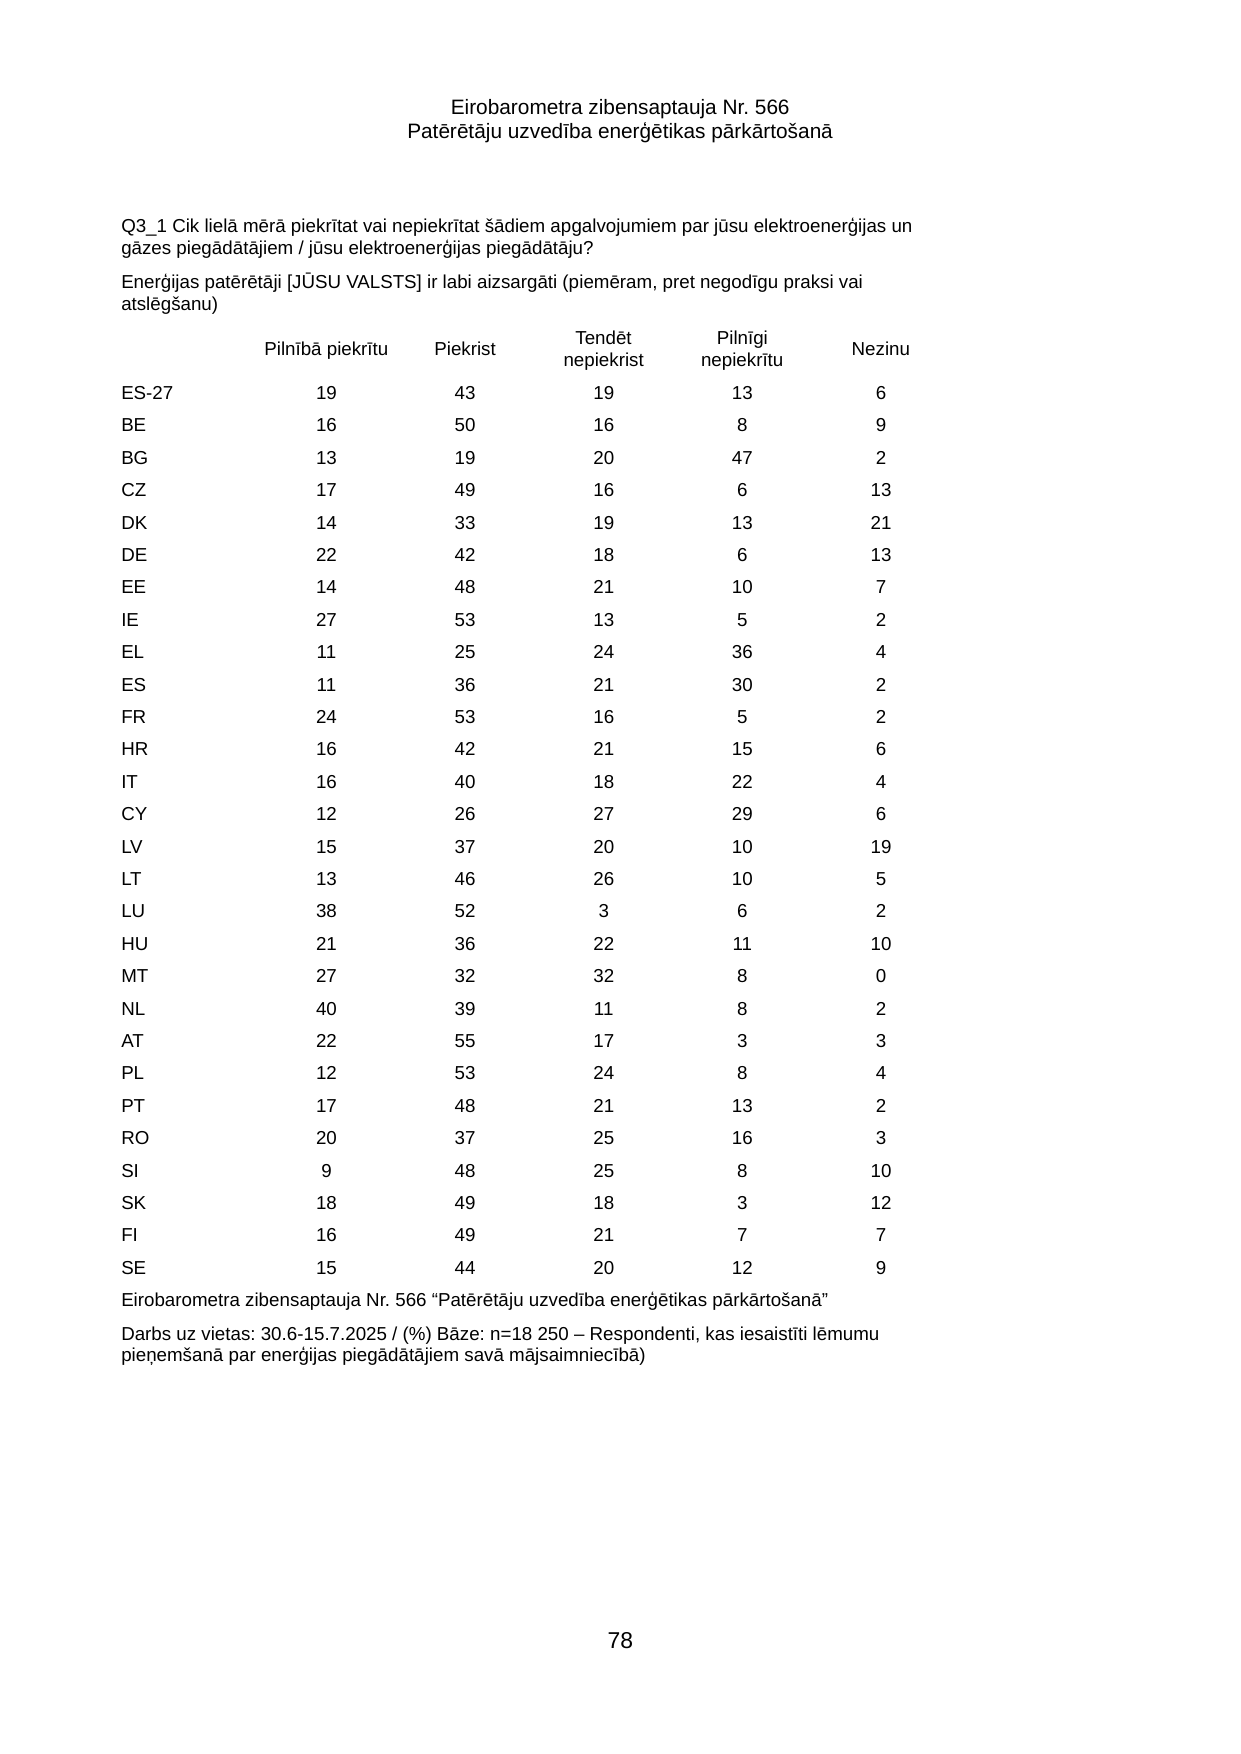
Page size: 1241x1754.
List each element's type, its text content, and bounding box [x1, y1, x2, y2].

table_cell 53 [395, 700, 534, 733]
table_cell 2 [811, 700, 950, 733]
table_cell 7 [673, 1219, 811, 1251]
table_cell ES-27 [118, 376, 257, 409]
table_cell 32 [395, 960, 534, 992]
table_cell 21 [534, 668, 673, 700]
table_cell 10 [673, 830, 811, 862]
table_cell 18 [257, 1186, 395, 1219]
table_cell 5 [811, 863, 950, 895]
table_cell ES [118, 668, 257, 700]
table_cell 18 [534, 765, 673, 798]
table_cell 55 [395, 1024, 534, 1057]
table_cell Nezinu [811, 321, 950, 376]
table_cell DK [118, 506, 257, 538]
table_cell 42 [395, 539, 534, 571]
table_cell 12 [811, 1186, 950, 1219]
table_cell 12 [673, 1251, 811, 1283]
table_cell 16 [257, 733, 395, 765]
table_cell 27 [257, 960, 395, 992]
table_cell 3 [534, 895, 673, 927]
table_cell 18 [534, 1186, 673, 1219]
table_cell LU [118, 895, 257, 927]
table_cell 17 [534, 1024, 673, 1057]
table_header Q3_1 Cik lielā mērā piekrītat vai nepiekrītat šādiem apgalvojumiem par jūsu elektroenerģijas un gāzes piegādātājiem / jūsu elektroenerģijas piegādātāju? [118, 209, 950, 265]
table_cell [118, 321, 257, 376]
table_cell 2 [811, 603, 950, 636]
table_cell Piekrist [395, 321, 534, 376]
table_cell 53 [395, 1057, 534, 1089]
table_cell 19 [534, 506, 673, 538]
table_cell 37 [395, 1122, 534, 1154]
table_cell 5 [673, 700, 811, 733]
table_cell IT [118, 765, 257, 798]
table_cell 9 [257, 1154, 395, 1186]
table_cell 7 [811, 1219, 950, 1251]
table_cell Pilnīgi nepiekrītu [673, 321, 811, 376]
table_cell 49 [395, 1186, 534, 1219]
table_cell 47 [673, 441, 811, 474]
table_cell 43 [395, 376, 534, 409]
table_cell CZ [118, 474, 257, 506]
table_cell 9 [811, 1251, 950, 1283]
table_cell SK [118, 1186, 257, 1219]
table_cell 3 [811, 1122, 950, 1154]
table_cell 21 [534, 571, 673, 603]
table_cell 24 [257, 700, 395, 733]
table_cell 40 [257, 992, 395, 1024]
table_cell 11 [257, 668, 395, 700]
table_cell RO [118, 1122, 257, 1154]
table_cell DE [118, 539, 257, 571]
table_cell 21 [534, 1089, 673, 1122]
table_cell LT [118, 863, 257, 895]
table_cell PL [118, 1057, 257, 1089]
table_cell 24 [534, 1057, 673, 1089]
table_cell 40 [395, 765, 534, 798]
table_cell 38 [257, 895, 395, 927]
table_cell 27 [534, 798, 673, 830]
table_cell 22 [534, 927, 673, 959]
table_cell 2 [811, 441, 950, 474]
table_cell NL [118, 992, 257, 1024]
table_cell 18 [534, 539, 673, 571]
table_cell 25 [534, 1122, 673, 1154]
table_cell 12 [257, 798, 395, 830]
table_cell EE [118, 571, 257, 603]
table_cell 2 [811, 668, 950, 700]
table_cell 11 [673, 927, 811, 959]
table_cell MT [118, 960, 257, 992]
table_cell LV [118, 830, 257, 862]
table_cell 13 [257, 441, 395, 474]
table_cell 42 [395, 733, 534, 765]
table_cell 4 [811, 636, 950, 668]
table_cell 4 [811, 1057, 950, 1089]
table_cell 32 [534, 960, 673, 992]
table_cell 48 [395, 1089, 534, 1122]
table_cell 16 [257, 765, 395, 798]
table_cell Tendēt nepiekrist [534, 321, 673, 376]
table_cell CY [118, 798, 257, 830]
table_cell 12 [257, 1057, 395, 1089]
table_cell 6 [811, 376, 950, 409]
table_cell 21 [534, 1219, 673, 1251]
table_cell 13 [673, 506, 811, 538]
table_cell 16 [534, 700, 673, 733]
table_cell 7 [811, 571, 950, 603]
table_cell 11 [257, 636, 395, 668]
table_cell 19 [257, 376, 395, 409]
table_cell 20 [534, 830, 673, 862]
table_cell 2 [811, 895, 950, 927]
table_cell 10 [673, 863, 811, 895]
table_cell 6 [673, 895, 811, 927]
table_cell 48 [395, 571, 534, 603]
table_cell 10 [811, 1154, 950, 1186]
table_cell 3 [673, 1186, 811, 1219]
table_cell 53 [395, 603, 534, 636]
table_cell 26 [395, 798, 534, 830]
table_cell 8 [673, 1057, 811, 1089]
table_cell 13 [534, 603, 673, 636]
table_cell 22 [257, 539, 395, 571]
table_cell HR [118, 733, 257, 765]
table_cell 44 [395, 1251, 534, 1283]
table_cell 8 [673, 960, 811, 992]
table_cell 29 [673, 798, 811, 830]
table_cell 13 [811, 474, 950, 506]
table_cell FI [118, 1219, 257, 1251]
table_cell 20 [534, 1251, 673, 1283]
table_cell 10 [811, 927, 950, 959]
table_cell 6 [673, 539, 811, 571]
table_cell 24 [534, 636, 673, 668]
table_cell 25 [534, 1154, 673, 1186]
table_cell 14 [257, 571, 395, 603]
table_cell 13 [673, 1089, 811, 1122]
table_cell 22 [257, 1024, 395, 1057]
table_cell 22 [673, 765, 811, 798]
table_cell 4 [811, 765, 950, 798]
table_cell 8 [673, 992, 811, 1024]
table_cell 13 [811, 539, 950, 571]
table_cell 15 [673, 733, 811, 765]
table_cell 36 [395, 668, 534, 700]
table_cell 17 [257, 1089, 395, 1122]
table_cell FR [118, 700, 257, 733]
table_cell 11 [534, 992, 673, 1024]
table_cell 52 [395, 895, 534, 927]
table_cell 0 [811, 960, 950, 992]
table_cell 2 [811, 1089, 950, 1122]
table_cell IE [118, 603, 257, 636]
table_cell PT [118, 1089, 257, 1122]
table_cell 33 [395, 506, 534, 538]
table_cell 25 [395, 636, 534, 668]
table_cell 5 [673, 603, 811, 636]
table_cell 16 [257, 409, 395, 441]
table_cell 30 [673, 668, 811, 700]
table_cell Eirobarometra zibensaptauja Nr. 566 “Patērētāju uzvedība enerģētikas pārkārtošanā” [118, 1284, 950, 1316]
table_cell 2 [811, 992, 950, 1024]
table_cell SE [118, 1251, 257, 1283]
table_cell Enerģijas patērētāji [JŪSU VALSTS] ir labi aizsargāti (piemēram, pret negodīgu praksi vai atslēgšanu) [118, 265, 950, 321]
table_cell 15 [257, 830, 395, 862]
table_cell 49 [395, 1219, 534, 1251]
table_cell 20 [257, 1122, 395, 1154]
table_cell 49 [395, 474, 534, 506]
table_cell 19 [534, 376, 673, 409]
table_cell 16 [673, 1122, 811, 1154]
table_cell EL [118, 636, 257, 668]
table_cell 9 [811, 409, 950, 441]
table_cell 37 [395, 830, 534, 862]
table_cell 36 [395, 927, 534, 959]
table_cell 16 [257, 1219, 395, 1251]
table_cell 14 [257, 506, 395, 538]
table_cell 13 [673, 376, 811, 409]
table_cell 21 [257, 927, 395, 959]
table_cell 46 [395, 863, 534, 895]
table_cell 36 [673, 636, 811, 668]
table_cell 21 [811, 506, 950, 538]
table_cell 19 [395, 441, 534, 474]
table_cell 27 [257, 603, 395, 636]
table_cell 3 [673, 1024, 811, 1057]
table_cell BG [118, 441, 257, 474]
table_cell 6 [673, 474, 811, 506]
table_cell 3 [811, 1024, 950, 1057]
table_cell AT [118, 1024, 257, 1057]
table_cell 6 [811, 798, 950, 830]
table_cell Darbs uz vietas: 30.6-15.7.2025 / (%) Bāze: n=18 250 – Respondenti, kas iesaistīti lēmumu pieņemšanā par enerģijas piegādātājiem savā mājsaimniecībā) [118, 1316, 950, 1372]
table_cell 6 [811, 733, 950, 765]
table_cell 19 [811, 830, 950, 862]
table_cell 10 [673, 571, 811, 603]
table_cell 15 [257, 1251, 395, 1283]
table_cell 20 [534, 441, 673, 474]
table_cell 16 [534, 409, 673, 441]
table_cell 13 [257, 863, 395, 895]
table_cell 39 [395, 992, 534, 1024]
table_cell SI [118, 1154, 257, 1186]
table_cell 8 [673, 1154, 811, 1186]
table_cell 26 [534, 863, 673, 895]
table_cell 48 [395, 1154, 534, 1186]
table_cell BE [118, 409, 257, 441]
table_cell HU [118, 927, 257, 959]
table_cell 50 [395, 409, 534, 441]
table_cell 8 [673, 409, 811, 441]
table_cell 21 [534, 733, 673, 765]
table_cell Pilnībā piekrītu [257, 321, 395, 376]
table_cell 16 [534, 474, 673, 506]
table_cell 17 [257, 474, 395, 506]
